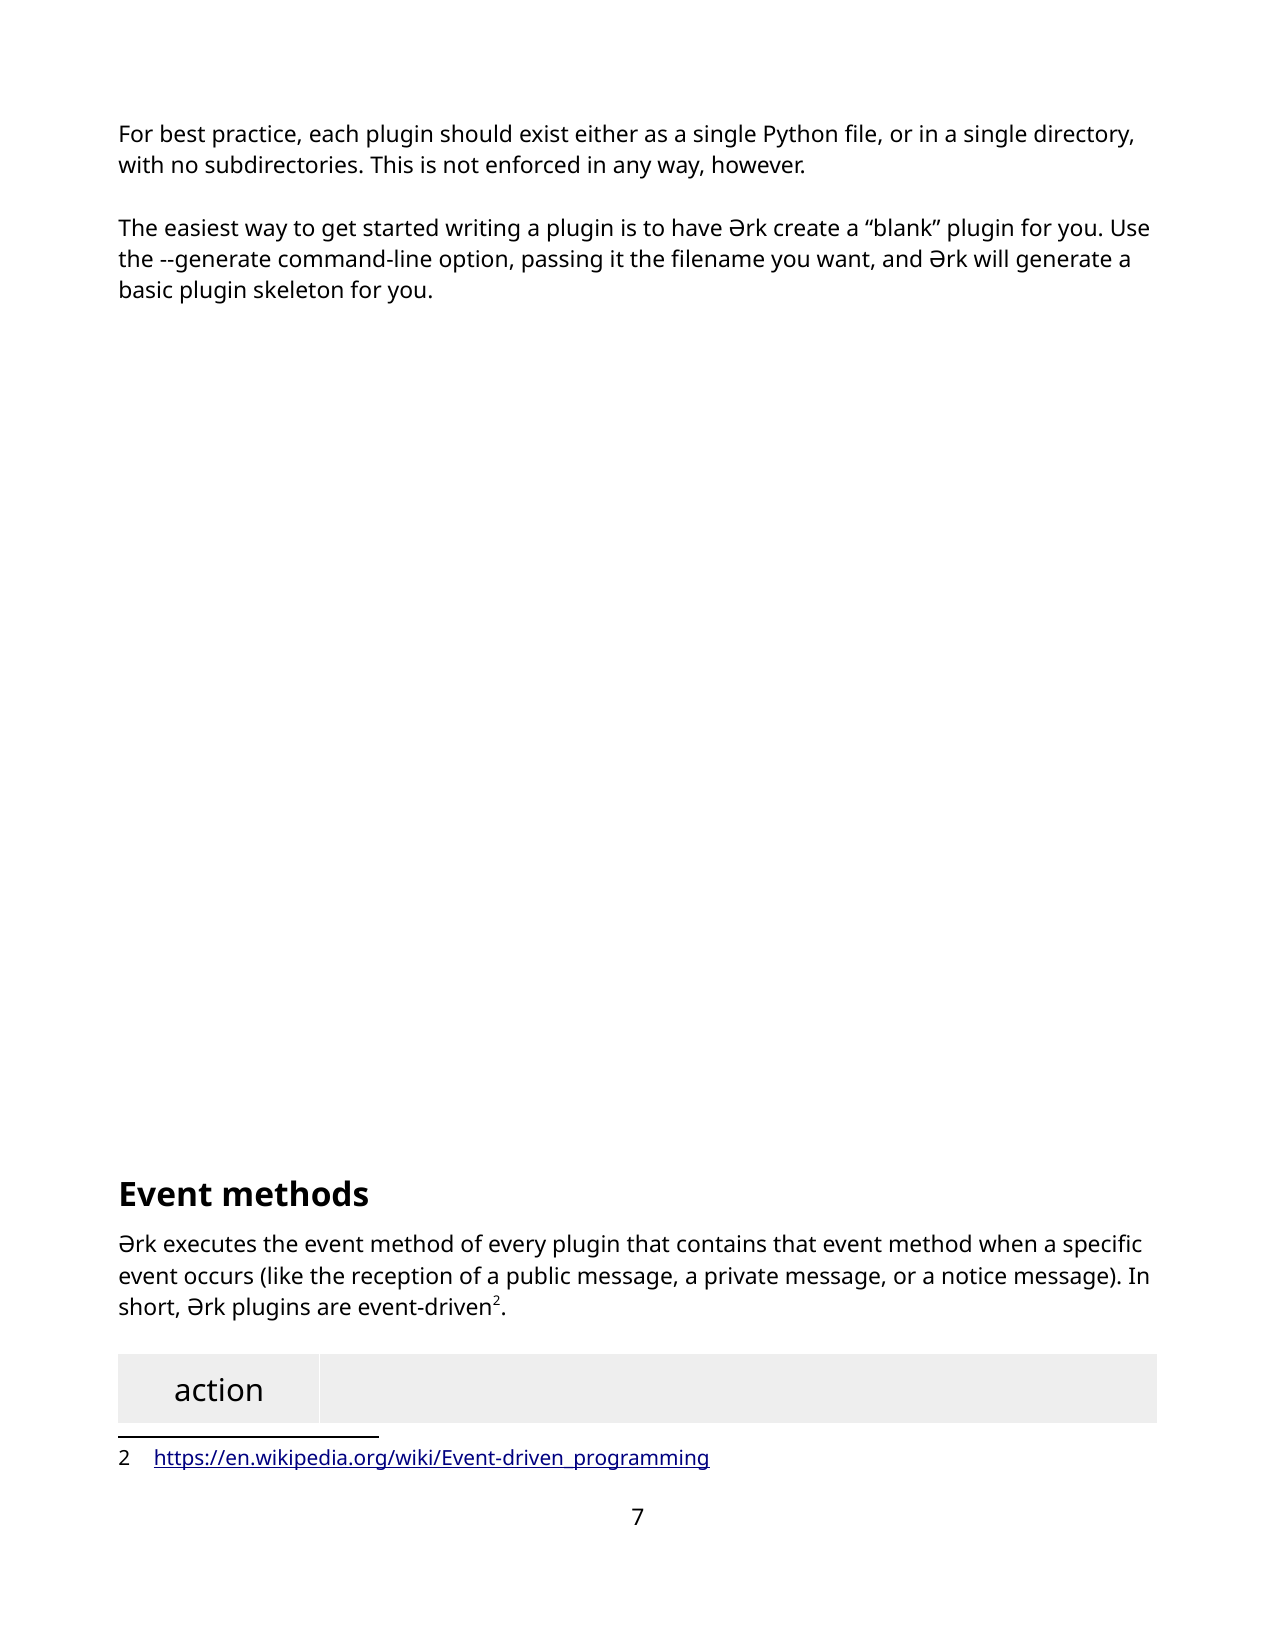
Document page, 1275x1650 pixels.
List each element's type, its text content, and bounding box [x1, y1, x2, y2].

text https://en.wikipedia.org/wiki/Event-driven_programming [118, 1443, 1157, 1471]
text The easiest way to get started writing a plugin is to have Ərk create a “blank” plugin for you. Use the --generate command-line option, passing it the filename you want, and Ərk will generate a basic plugin skeleton for you. [118, 212, 1157, 306]
table_header action [118, 1354, 319, 1423]
subtitle Event methods [118, 1170, 1157, 1216]
text Ərk executes the event method of every plugin that contains that event method when a specific event occurs (like the reception of a public message, a private message, or a notice message). In short, Ərk plugins are event-driven. [118, 1228, 1157, 1322]
table_header [320, 1354, 1157, 1423]
text For best practice, each plugin should exist either as a single Python file, or in a single directory, with no subdirectories. This is not enforced in any way, however. [118, 118, 1157, 181]
